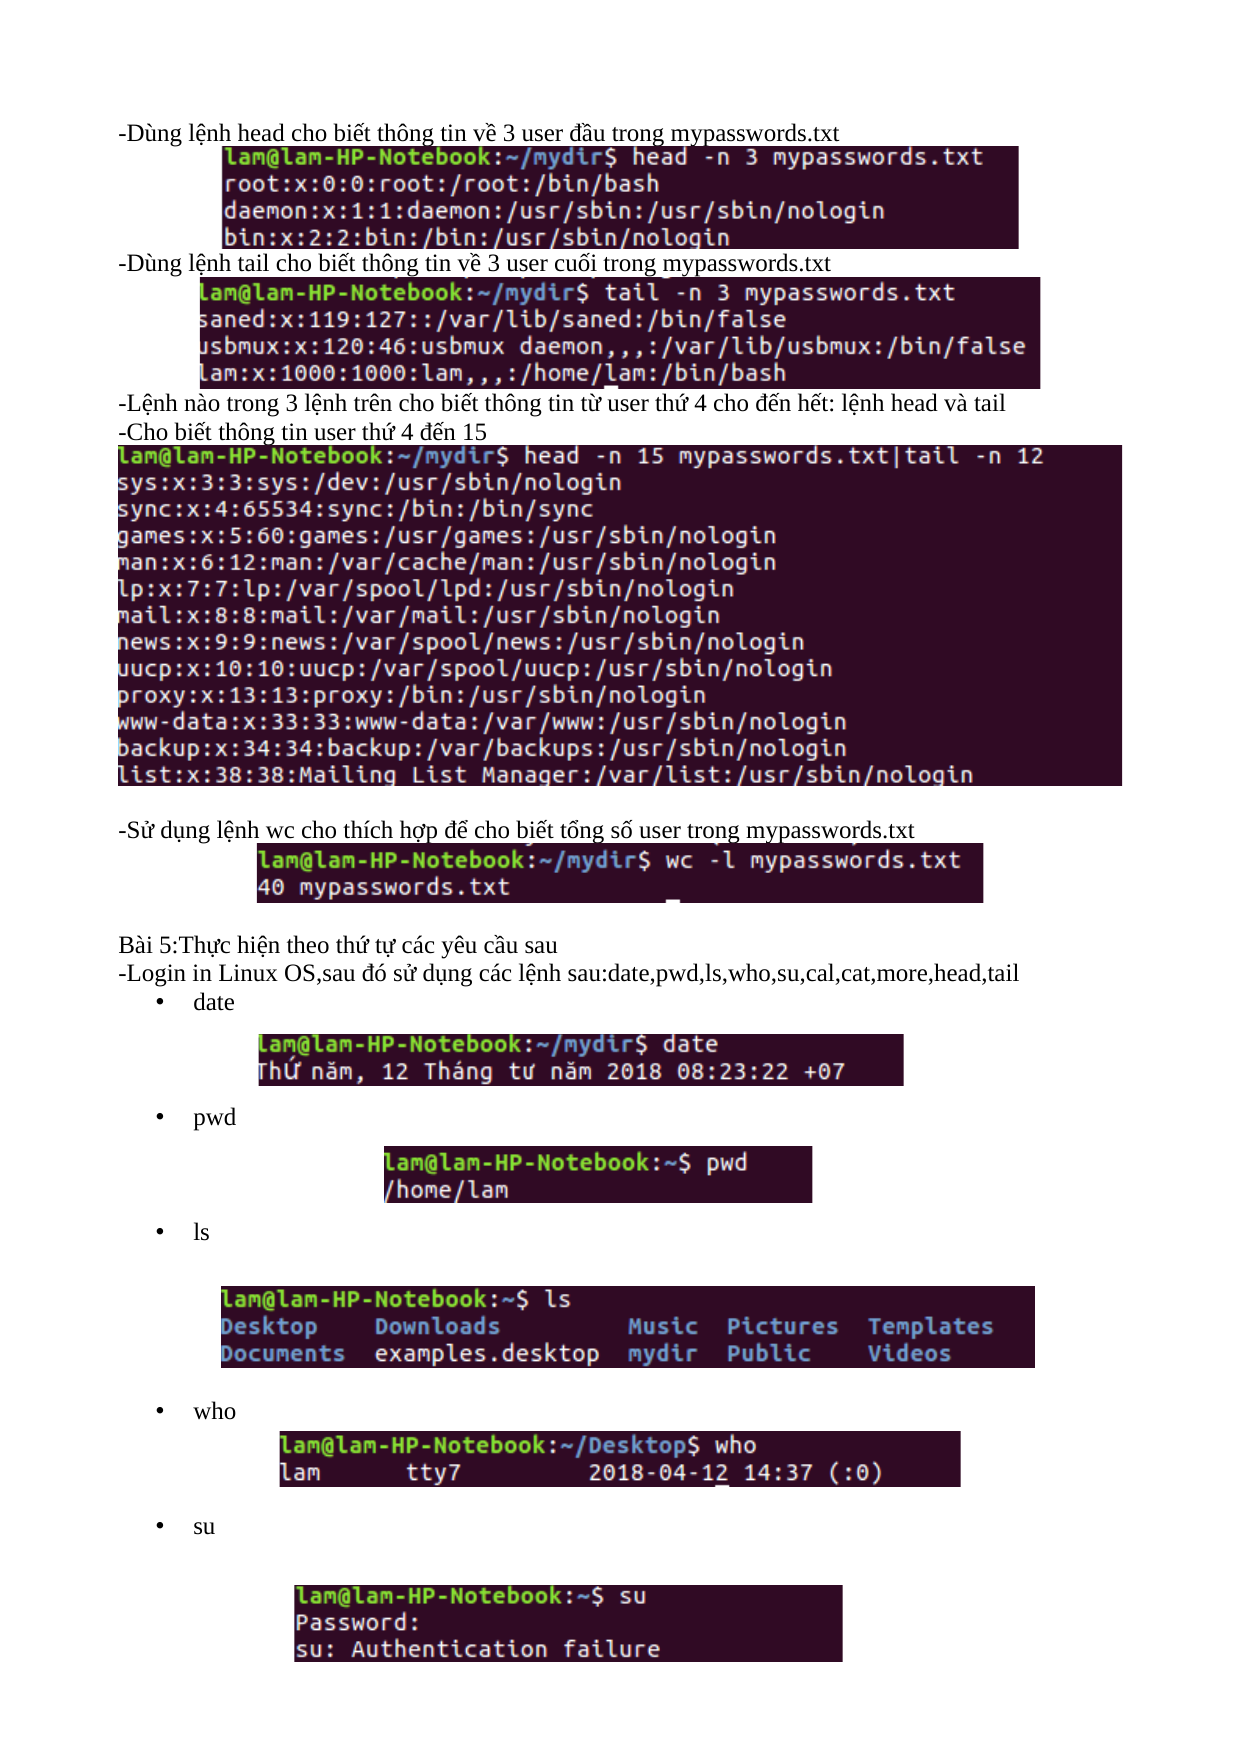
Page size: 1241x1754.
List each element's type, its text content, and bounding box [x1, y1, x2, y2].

picture [279, 1431, 961, 1487]
picture [199, 277, 1041, 389]
list date [156, 987, 1122, 1102]
picture [258, 1034, 904, 1086]
text -Dùng lệnh tail cho biết thông tin về 3 user cuối trong mypasswords.txt [118, 249, 1122, 277]
text -Sử dụng lệnh wc cho thích hợp để cho biết tổng số user trong mypasswords.txt [118, 815, 1122, 843]
text -Login in Linux OS,sau đó sử dụng các lệnh sau:date,pwd,ls,who,su,cal,cat,more,head,tail [118, 958, 1122, 987]
text -Lệnh nào trong 3 lệnh trên cho biết thông tin từ user thứ 4 cho đến hết: lệnh head và tail [118, 389, 1122, 417]
text Bài 5:Thực hiện theo thứ tự các yêu cầu sau [118, 930, 1122, 958]
list ls [156, 1217, 1122, 1396]
list su [156, 1511, 1122, 1626]
text -Dùng lệnh head cho biết thông tin về 3 user đầu trong mypasswords.txt [118, 118, 1122, 147]
list who [156, 1396, 1122, 1511]
picture [384, 1146, 813, 1203]
picture [221, 1286, 1035, 1368]
text -Cho biết thông tin user thứ 4 đến 15 [118, 417, 1122, 445]
picture [256, 843, 984, 903]
picture [221, 146, 1019, 249]
list pwd [156, 1102, 1122, 1217]
picture [294, 1585, 843, 1662]
picture [118, 445, 1123, 786]
